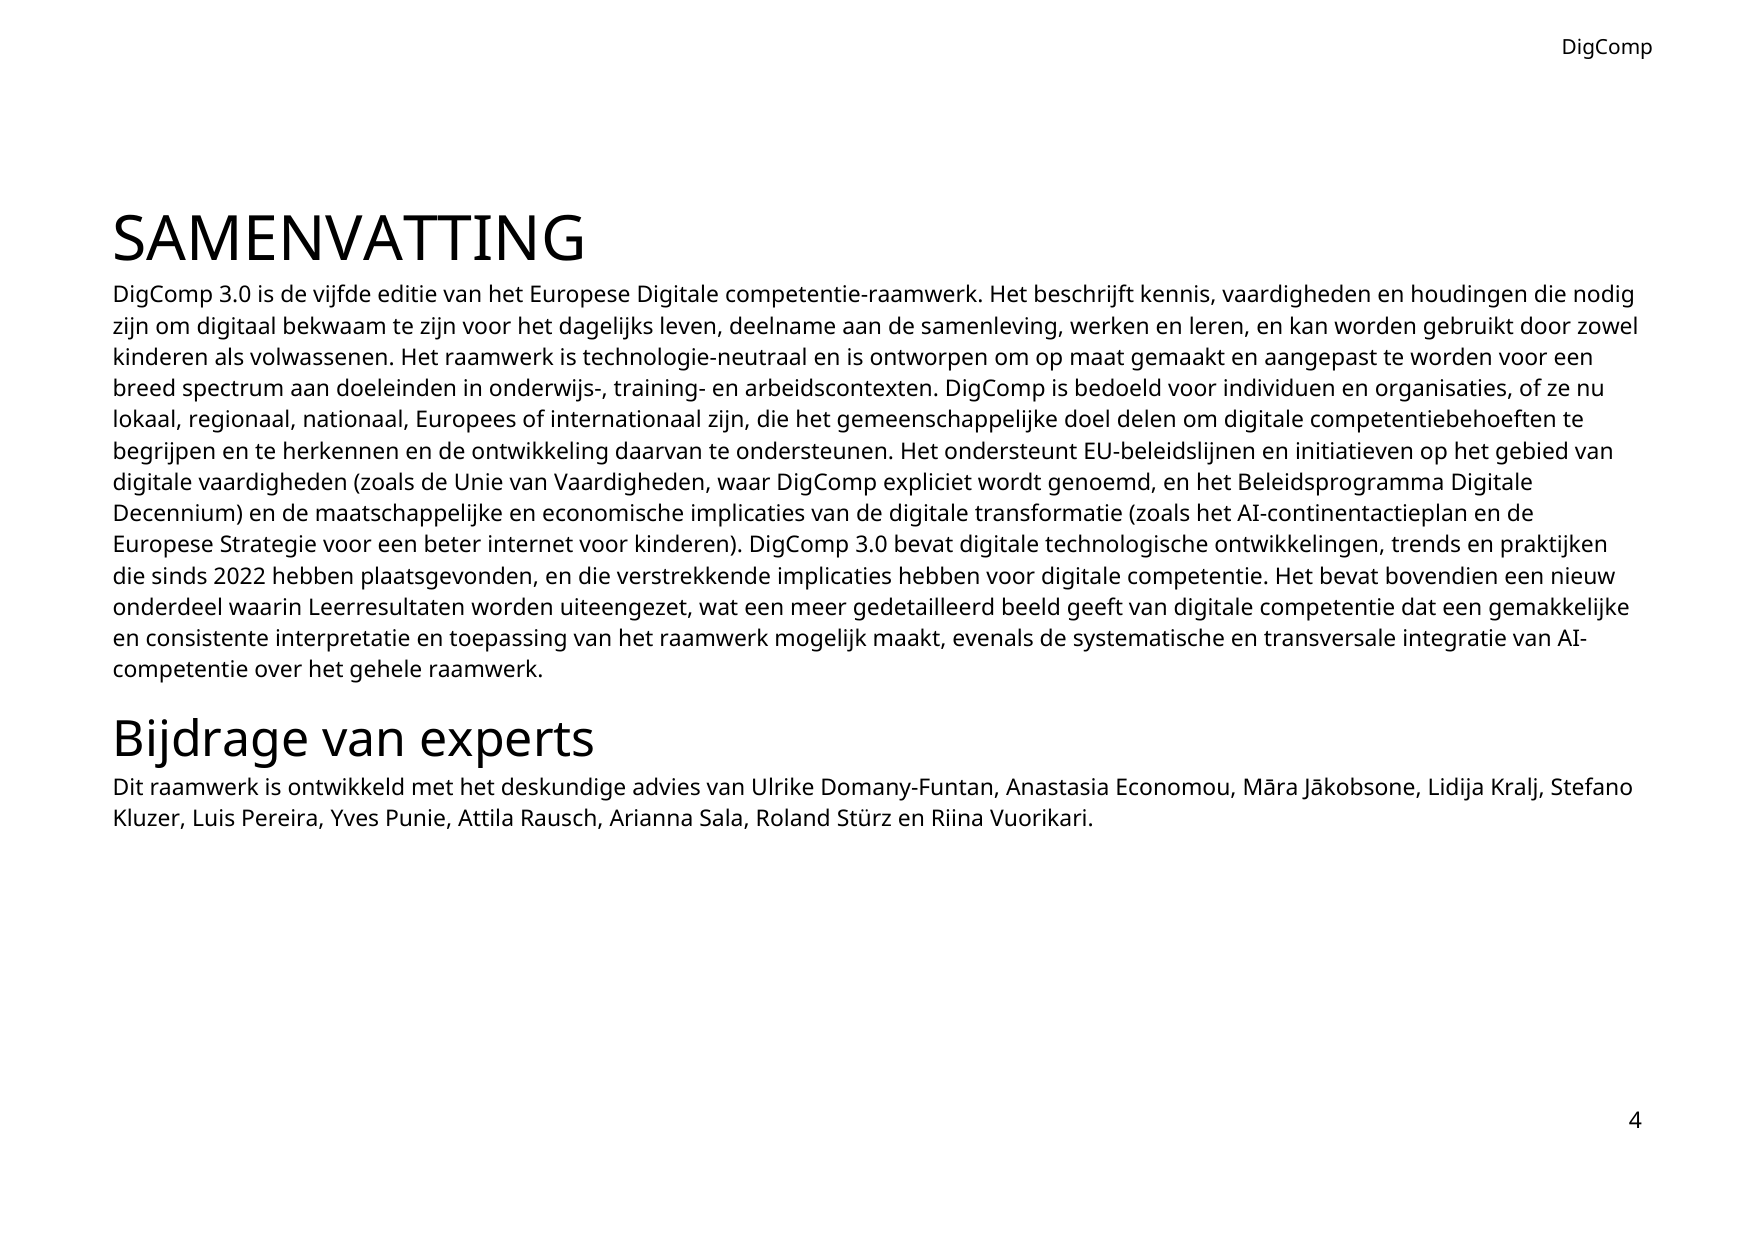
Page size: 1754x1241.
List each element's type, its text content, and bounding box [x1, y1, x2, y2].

text Dit raamwerk is ontwikkeld met het deskundige advies van Ulrike Domany-Funtan, Anastasia Economou, Māra Jākobsone, Lidija Kralj, Stefano Kluzer, Luis Pereira, Yves Punie, Attila Rausch, Arianna Sala, Roland Stürz en Riina Vuorikari. [112, 771, 1641, 833]
text DigComp 3.0 is de vijfde editie van het Europese Digitale competentie-raamwerk. Het beschrijft kennis, vaardigheden en houdingen die nodig zijn om digitaal bekwaam te zijn voor het dagelijks leven, deelname aan de samenleving, werken en leren, en kan worden gebruikt door zowel kinderen als volwassenen. Het raamwerk is technologie-neutraal en is ontworpen om op maat gemaakt en aangepast te worden voor een breed spectrum aan doeleinden in onderwijs-, training- en arbeidscontexten. DigComp is bedoeld voor individuen en organisaties, of ze nu lokaal, regionaal, nationaal, Europees of internationaal zijn, die het gemeenschappelijke doel delen om digitale competentiebehoeften te begrijpen en te herkennen en de ontwikkeling daarvan te ondersteunen. Het ondersteunt EU-beleidslijnen en initiatieven op het gebied van digitale vaardigheden (zoals de Unie van Vaardigheden, waar DigComp expliciet wordt genoemd, en het Beleidsprogramma Digitale Decennium) en de maatschappelijke en economische implicaties van de digitale transformatie (zoals het AI-continentactieplan en de Europese Strategie voor een beter internet voor kinderen). DigComp 3.0 bevat digitale technologische ontwikkelingen, trends en praktijken die sinds 2022 hebben plaatsgevonden, en die verstrekkende implicaties hebben voor digitale competentie. Het bevat bovendien een nieuw onderdeel waarin Leerresultaten worden uiteengezet, wat een meer gedetailleerd beeld geeft van digitale competentie dat een gemakkelijke en consistente interpretatie en toepassing van het raamwerk mogelijk maakt, evenals de systematische en transversale integratie van AI-competentie over het gehele raamwerk. [112, 278, 1641, 684]
subtitle Bijdrage van experts [112, 702, 1641, 771]
subtitle SAMENVATTING [112, 193, 1641, 278]
